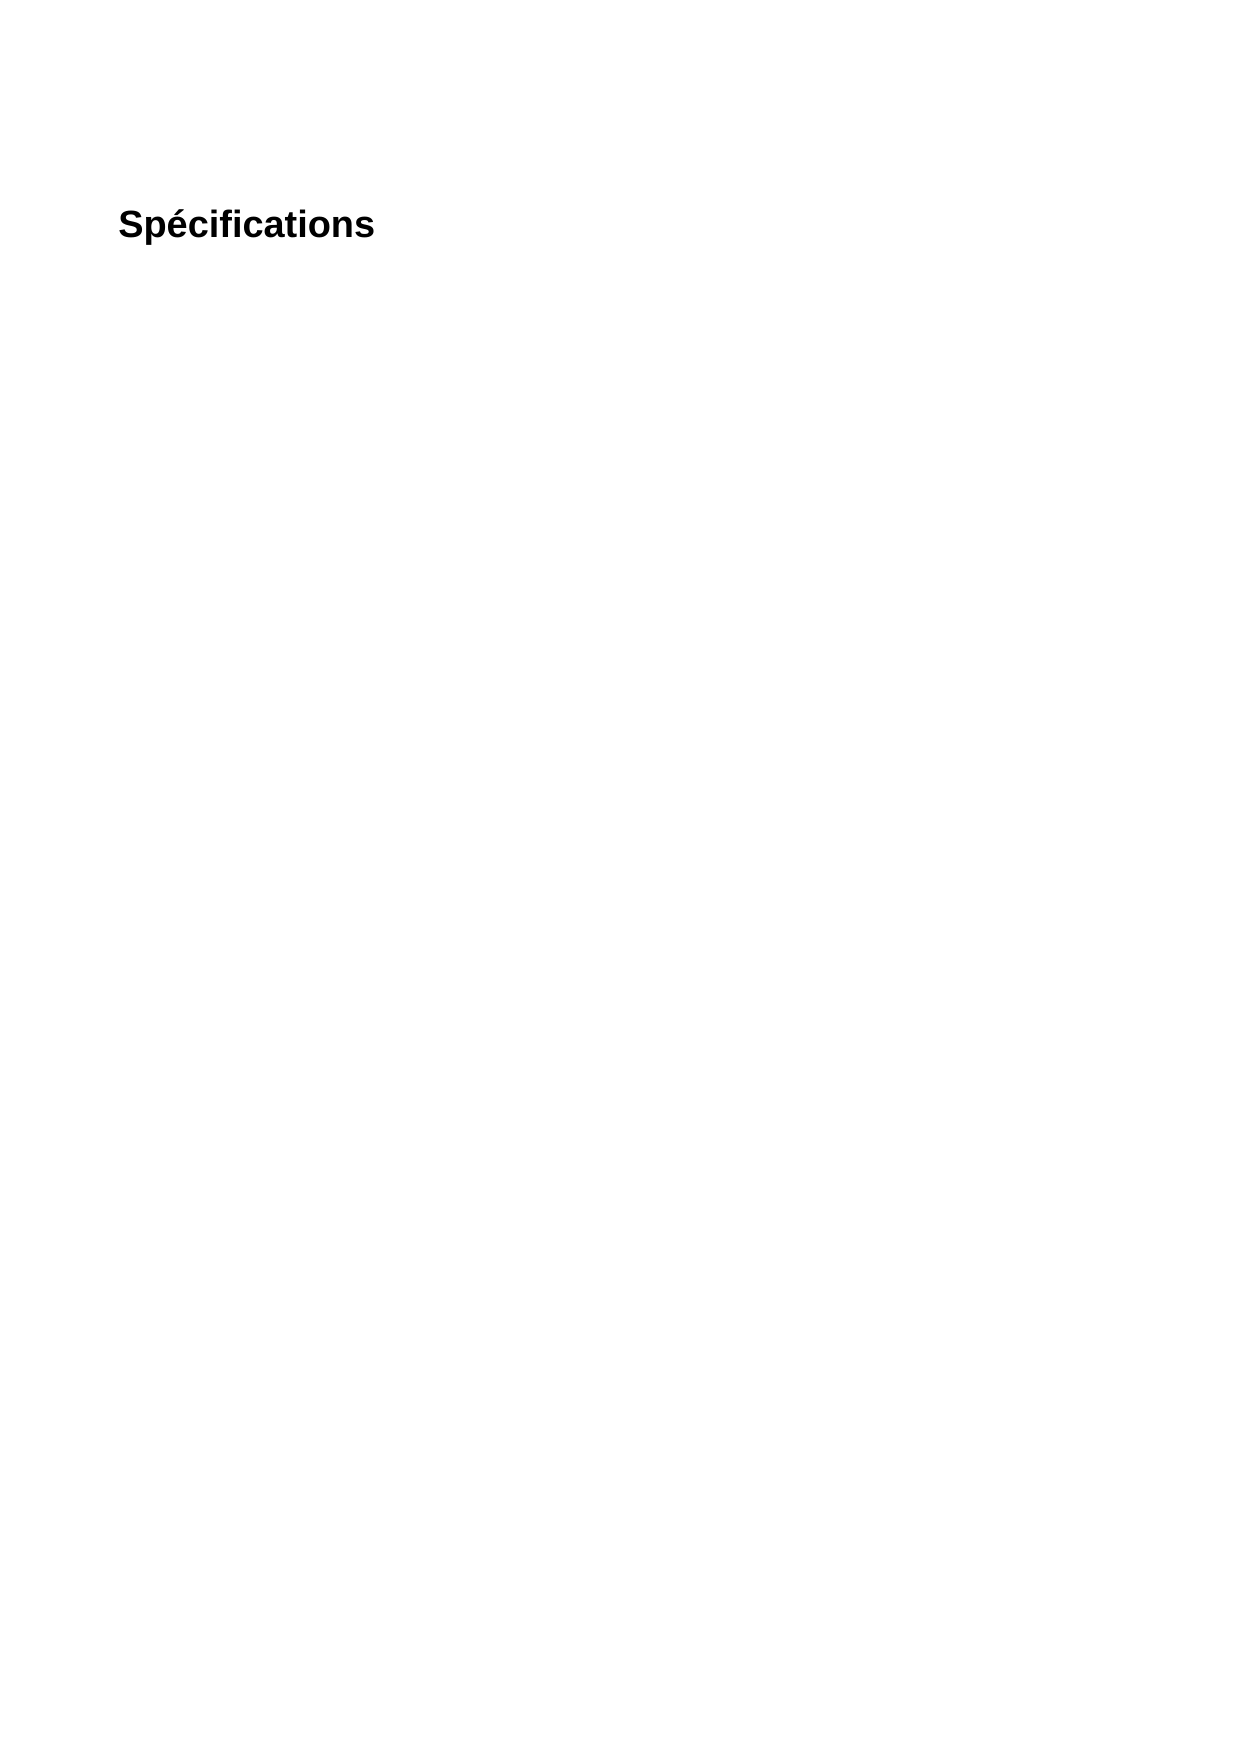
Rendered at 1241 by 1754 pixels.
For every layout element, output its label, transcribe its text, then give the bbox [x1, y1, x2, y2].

subtitle Spécifications [118, 201, 1122, 245]
